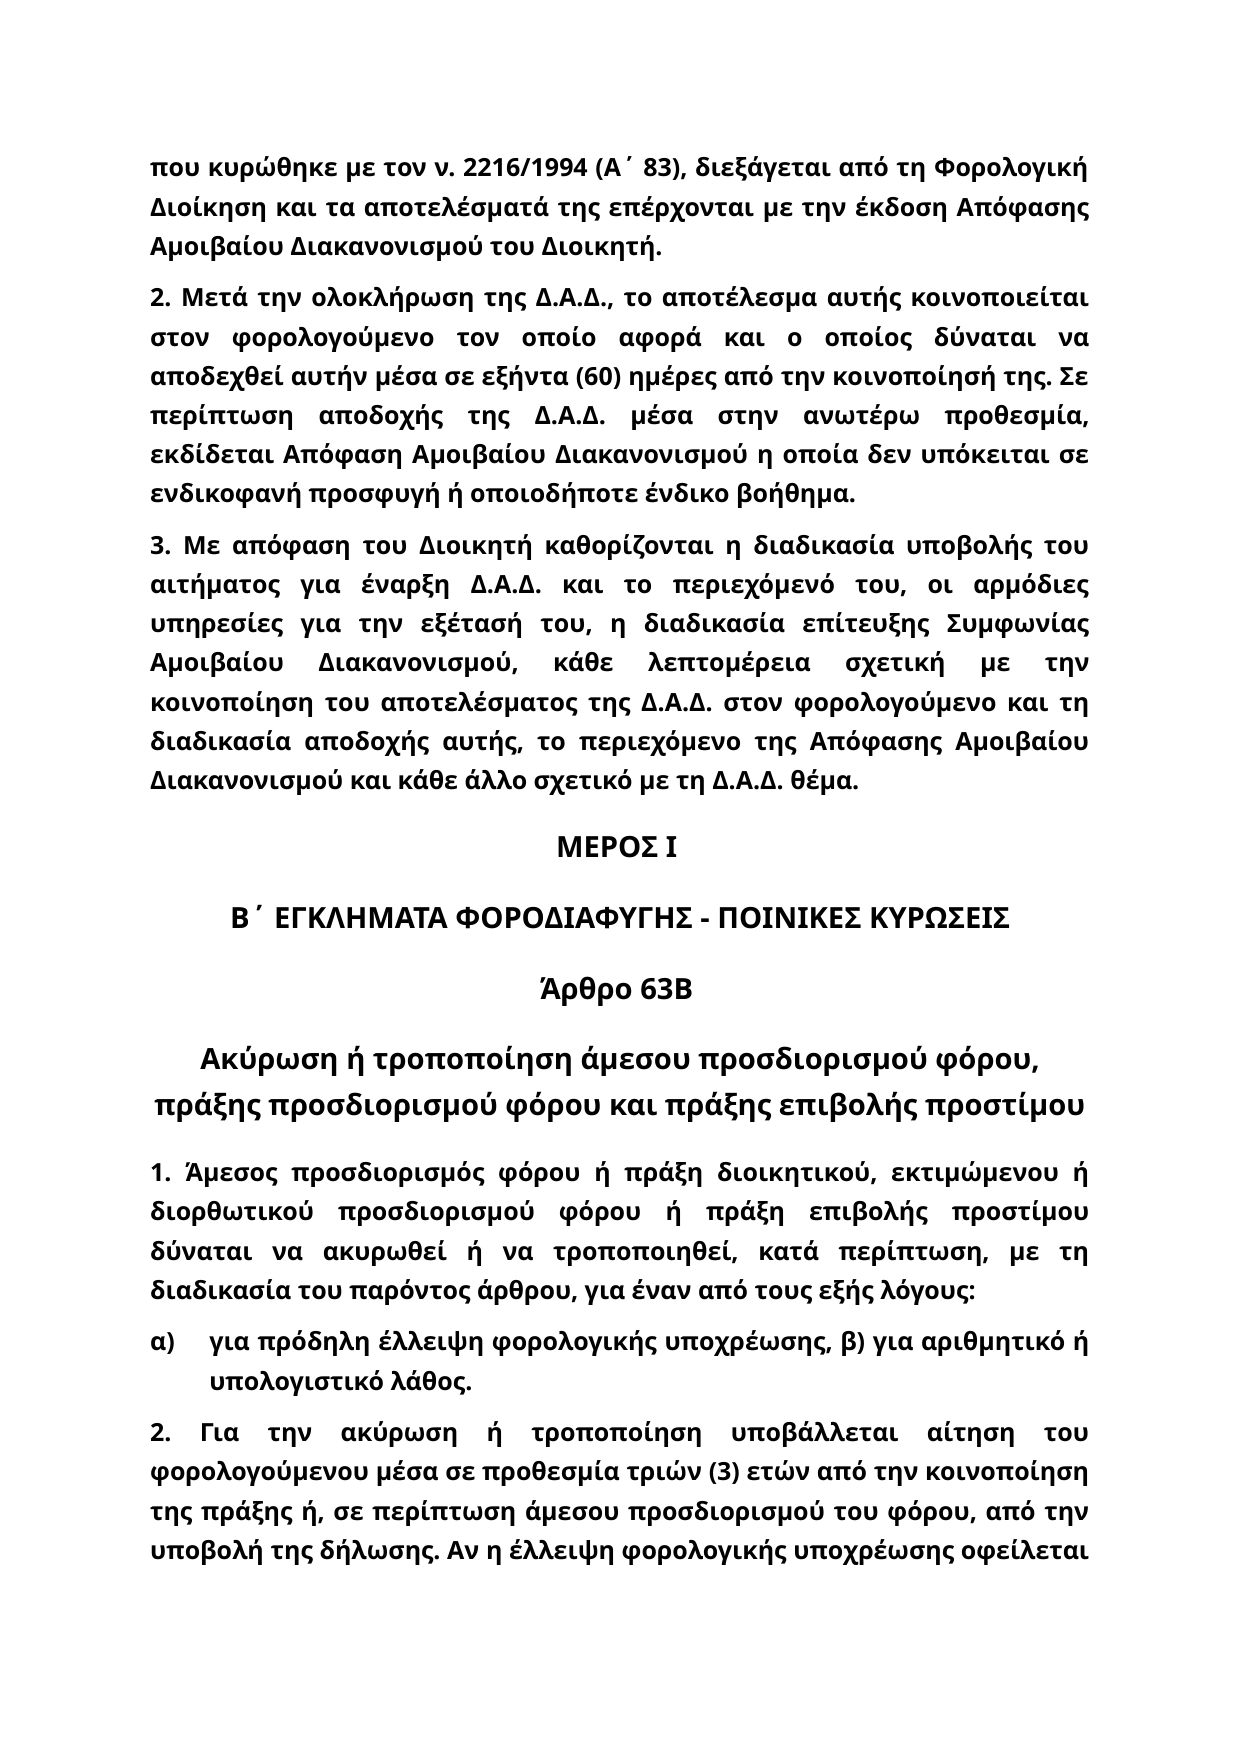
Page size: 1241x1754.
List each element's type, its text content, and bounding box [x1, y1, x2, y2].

text 2. Για την ακύρωση ή τροποποίηση υποβάλλεται αίτηση του φορολογούμενου μέσα σε προθεσμία τριών (3) ετών από την κοινοποίηση της πράξης ή, σε περίπτωση άμεσου προσδιορισμού του φόρου, από την υποβολή της δήλωσης. Αν η έλλειψη φορολογικής υποχρέωσης οφείλεται [150, 1415, 1090, 1566]
text 1. Άμεσος προσδιορισμός φόρου ή πράξη διοικητικού, εκτιμώμενου ή διορθωτικού προσδιορισμού φόρου ή πράξη επιβολής προστίμου δύναται να ακυρωθεί ή να τροποποιηθεί, κατά περίπτωση, με τη διαδικασία του παρόντος άρθρου, για έναν από τους εξής λόγους: [150, 1155, 1090, 1306]
text 3. Με απόφαση του Διοικητή καθορίζονται η διαδικασία υποβολής του αιτήματος για έναρξη Δ.Α.Δ. και το περιεχόμενό του, οι αρμόδιες υπηρεσίες για την εξέτασή του, η διαδικασία επίτευξης Συμφωνίας Αμοιβαίου Διακανονισμού, κάθε λεπτομέρεια σχετική με την κοινοποίηση του αποτελέσματος της Δ.Α.Δ. στον φορολογούμενο και τη διαδικασία αποδοχής αυτής, το περιεχόμενο της Απόφασης Αμοιβαίου Διακανονισμού και κάθε άλλο σχετικό με τη Δ.Α.Δ. θέμα. [150, 527, 1090, 797]
text 2. Μετά την ολοκλήρωση της Δ.Α.Δ., το αποτέλεσμα αυτής κοινοποιείται στον φορολογούμενο τον οποίο αφορά και ο οποίος δύναται να αποδεχθεί αυτήν μέσα σε εξήντα (60) ημέρες από την κοινοποίησή της. Σε περίπτωση αποδοχής της Δ.Α.Δ. μέσα στην ανωτέρω προθεσμία, εκδίδεται Απόφαση Αμοιβαίου Διακανονισμού η οποία δεν υπόκειται σε ενδικοφανή προσφυγή ή οποιοδήποτε ένδικο βοήθημα. [150, 280, 1090, 510]
subtitle Β΄ ΕΓΚΛΗΜΑΤΑ ΦΟΡΟΔΙΑΦΥΓΗΣ - ΠΟΙΝΙΚΕΣ ΚΥΡΩΣΕΙΣ [150, 897, 1090, 937]
subtitle ΜΕΡΟΣ Ι [150, 827, 1090, 866]
subtitle Άρθρο 63Β [150, 968, 1090, 1008]
list α) για πρόδηλη έλλειψη φορολογικής υποχρέωσης, β) για αριθμητικό ή υπολογιστικό λάθος. [150, 1324, 1090, 1397]
subtitle Ακύρωση ή τροποποίηση άμεσου προσδιορισμού φόρου, πράξης προσδιορισμού φόρου και πράξης επιβολής προστίμου [150, 1038, 1090, 1124]
text που κυρώθηκε με τον ν. 2216/1994 (Α΄ 83), διεξάγεται από τη Φορολογική Διοίκηση και τα αποτελέσματά της επέρχονται με την έκδοση Απόφασης Αμοιβαίου Διακανονισμού του Διοικητή. [150, 150, 1090, 262]
